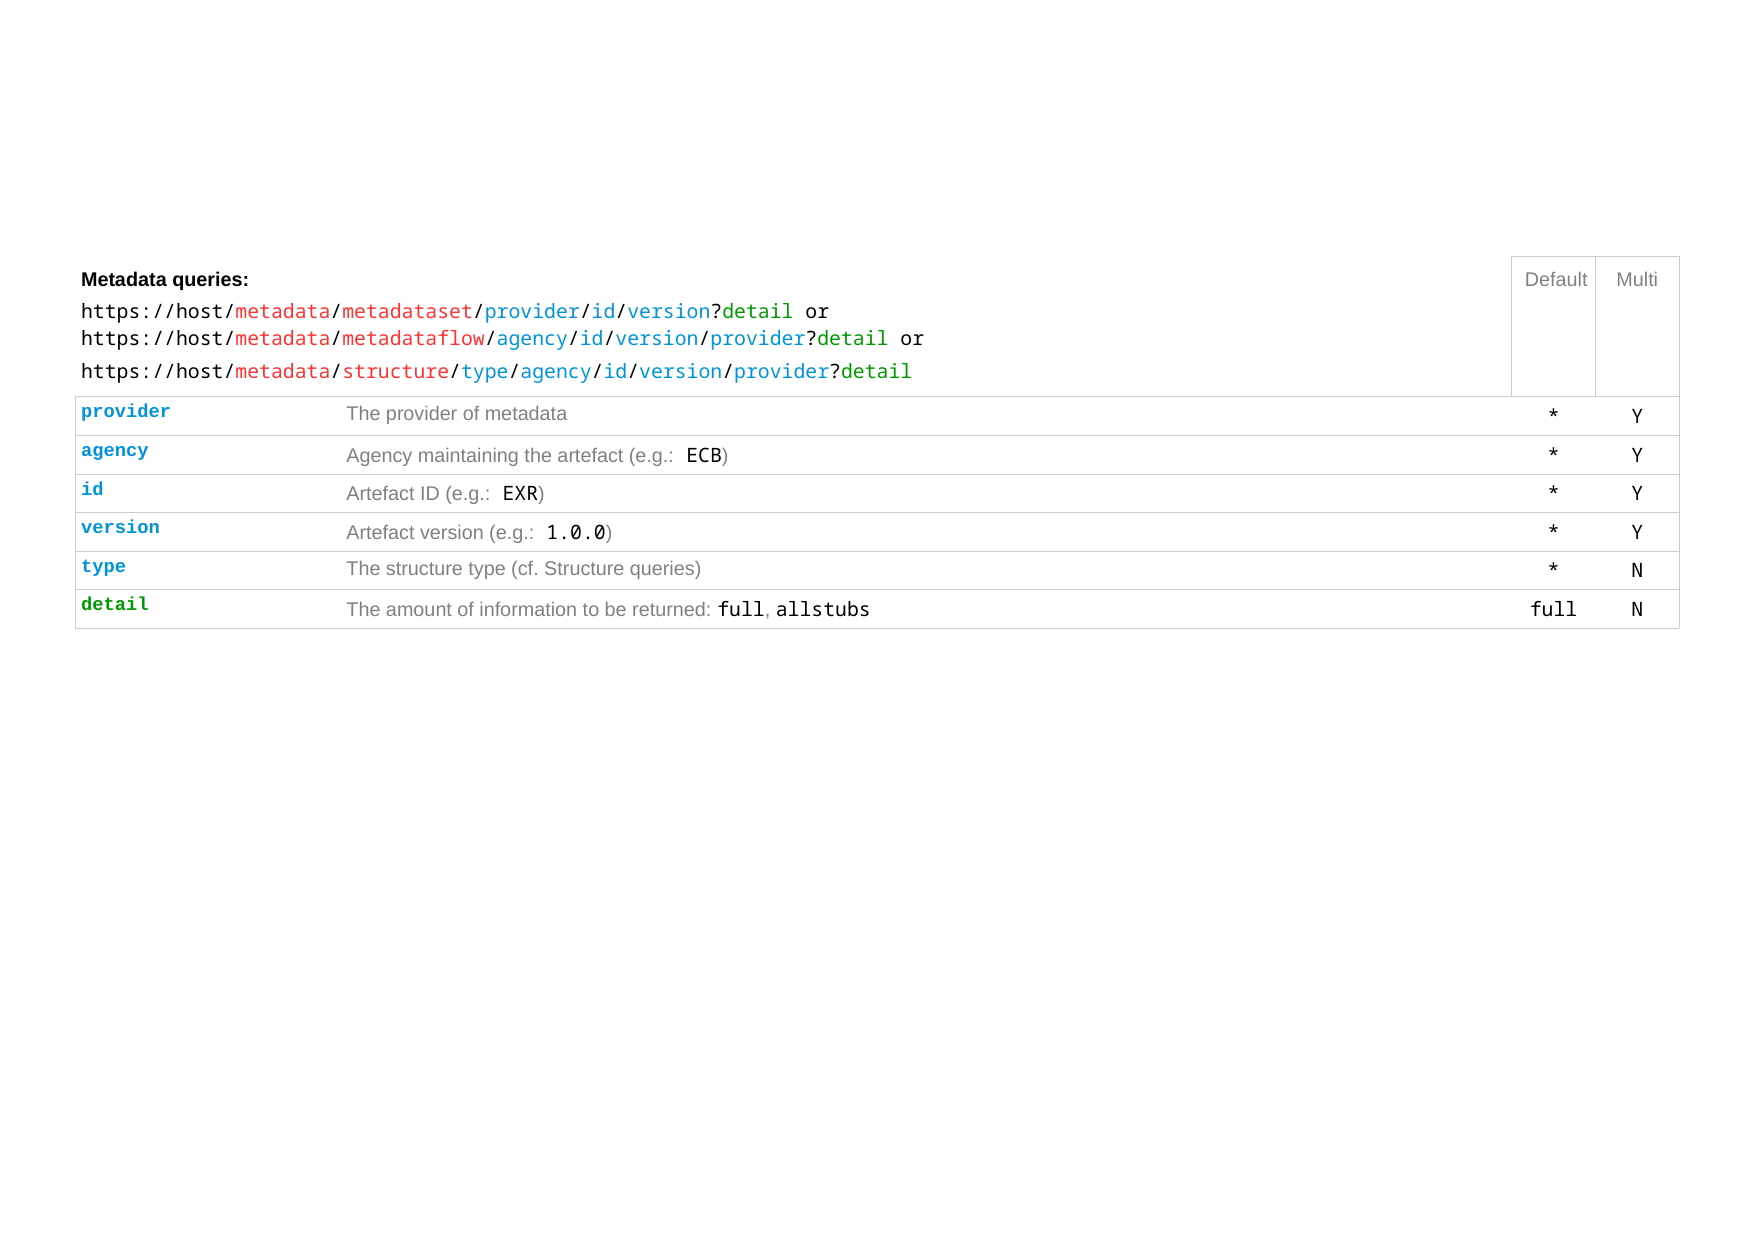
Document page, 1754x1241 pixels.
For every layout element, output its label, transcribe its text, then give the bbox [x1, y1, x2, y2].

table_cell full [1511, 590, 1595, 628]
table_cell version [76, 513, 341, 551]
table_cell provider [76, 397, 341, 435]
table_cell The structure type (cf. Structure queries) [341, 552, 1511, 589]
table_cell Y [1595, 436, 1679, 473]
table_cell Y [1595, 513, 1679, 551]
table_cell The provider of metadata [341, 397, 1511, 435]
table_cell * [1511, 436, 1595, 473]
table_cell Agency maintaining the artefact (e.g.: ECB) [341, 436, 1511, 473]
table_cell The amount of information to be returned: full, allstubs [341, 590, 1511, 628]
table_cell * [1511, 397, 1595, 435]
table_cell * [1511, 513, 1595, 551]
table_cell Y [1595, 397, 1679, 435]
table_cell agency [76, 436, 341, 473]
table_cell * [1511, 475, 1595, 512]
table_header Metadata queries: https://host/metadata/metadataset/provider/id/version?detail or https://host/metadata/metadataflow/agency/id/version/provider?detail or https://host/metadata/structure/type/agency/id/version/provider?detail [75, 256, 1511, 396]
table_cell Y [1595, 475, 1679, 512]
table_cell detail [76, 590, 341, 628]
table_cell Artefact ID (e.g.: EXR) [341, 475, 1511, 512]
table_cell type [76, 552, 341, 589]
table_cell N [1595, 552, 1679, 589]
table_cell id [76, 475, 341, 512]
table_cell Artefact version (e.g.: 1.0.0) [341, 513, 1511, 551]
table_cell N [1595, 590, 1679, 628]
table_header Default [1512, 257, 1595, 396]
table_cell * [1511, 552, 1595, 589]
table_header Multi [1596, 257, 1679, 396]
